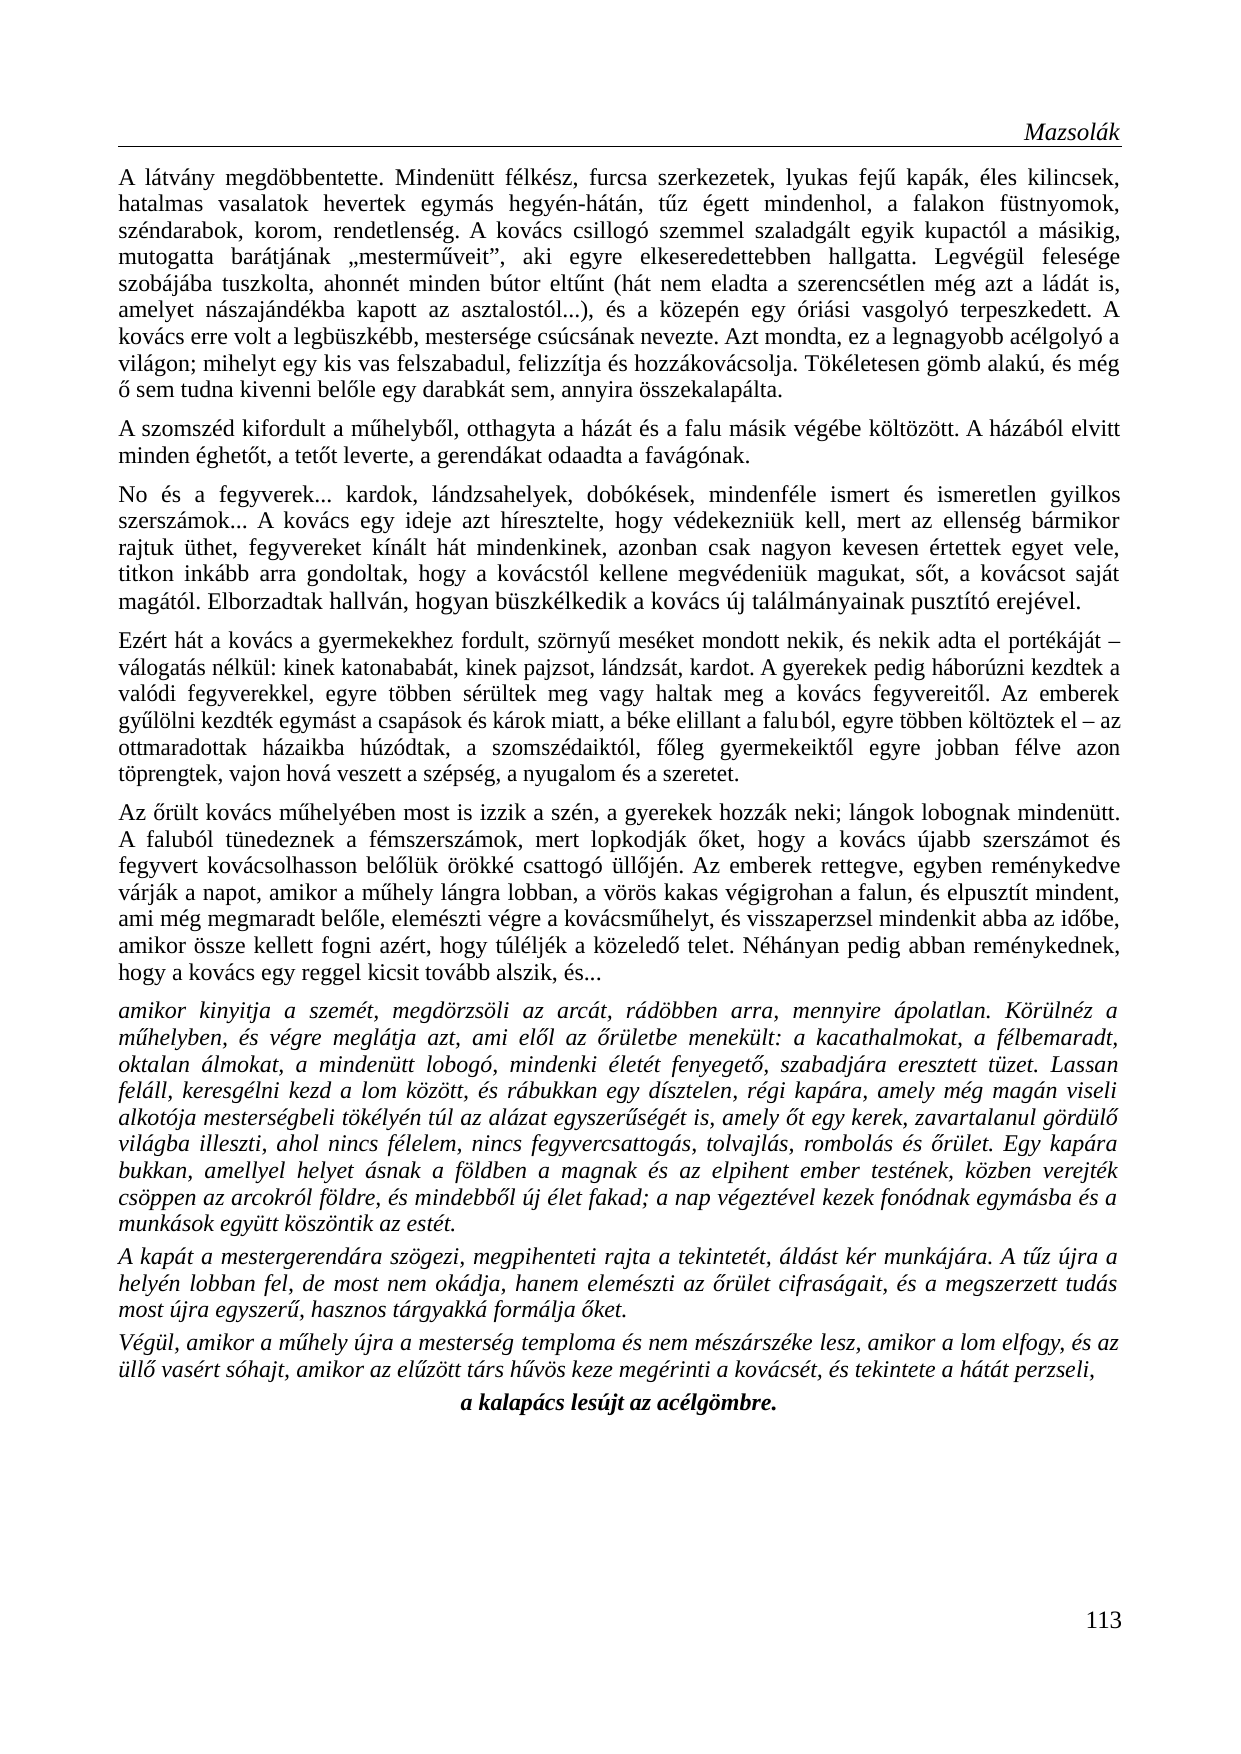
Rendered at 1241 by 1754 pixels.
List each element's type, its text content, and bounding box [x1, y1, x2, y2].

text a kalapács lesújt az acélgömbre. [118, 1389, 1122, 1415]
text A kapát a mestergerendára szögezi, megpihenteti rajta a tekintetét, áldást kér munkájára. A tűz újra a helyén lobban fel, de most nem okádja, hanem elemészti az őrület cifraságait, és a megszerzett tudás most újra egyszerű, hasznos tárgyakká formálja őket. [118, 1243, 1122, 1323]
text A szomszéd kifordult a műhelyből, otthagyta a házát és a falu másik végébe költözött. A házából elvitt minden éghetőt, a tetőt leverte, a gerendákat odaadta a favágónak. [118, 415, 1122, 468]
text Végül, amikor a műhely újra a mesterség temploma és nem mészárszéke lesz, amikor a lom elfogy, és az üllő vasért sóhajt, amikor az elűzött társ hűvös keze megérinti a kovácsét, és tekintete a hátát perzseli, [118, 1329, 1122, 1382]
text amikor kinyitja a szemét, megdörzsöli az arcát, rádöbben arra, mennyire ápolatlan. Körülnéz a műhelyben, és végre meglátja azt, ami elől az őrületbe menekült: a kacathalmokat, a félbemaradt, oktalan álmokat, a mindenütt lobogó, mindenki életét fenyegető, szabadjára eresztett tüzet. Lassan feláll, keresgélni kezd a lom között, és rábukkan egy dísztelen, régi kapára, amely még magán viseli alkotója mesterségbeli tökélyén túl az alázat egyszerűségét is, amely őt egy kerek, zavartalanul gördülő világba illeszti, ahol nincs félelem, nincs fegyvercsattogás, tolvajlás, rombolás és őrület. Egy kapára bukkan, amellyel helyet ásnak a földben a magnak és az elpihent ember testének, közben verejték csöppen az arcokról földre, és mindebből új élet fakad; a nap végeztével kezek fonódnak egymásba és a munkások együtt köszöntik az estét. [118, 998, 1122, 1237]
text A látvány megdöbbentette. Mindenütt félkész, furcsa szerkezetek, lyukas fejű kapák, éles kilincsek, hatalmas vasalatok hevertek egymás hegyén-hátán, tűz égett mindenhol, a falakon füstnyomok, széndarabok, korom, rendetlenség. A kovács csillogó szemmel szaladgált egyik kupactól a másikig, mutogatta barátjának „mesterműveit”, aki egyre elkeseredettebben hallgatta. Legvégül felesége szobájába tuszkolta, ahonnét minden bútor eltűnt (hát nem eladta a szerencsétlen még azt a ládát is, amelyet nászajándékba kapott az asztalostól...), és a közepén egy óriási vasgolyó terpeszkedett. A kovács erre volt a legbüszkébb, mestersége csúcsának nevezte. Azt mondta, ez a legnagyobb acélgolyó a világon; mihelyt egy kis vas felszabadul, felizzítja és hozzákovácsolja. Tökéletesen gömb alakú, és még ő sem tudna kivenni belőle egy darabkát sem, annyira összekalapálta. [118, 164, 1122, 403]
text No és a fegyverek... kardok, lándzsahelyek, dobókések, mindenféle ismert és ismeretlen gyilkos szerszámok... A kovács egy ideje azt híresztelte, hogy védekezniük kell, mert az ellenség bármikor rajtuk üthet, fegyvereket kínált hát mindenkinek, azonban csak nagyon kevesen értettek egyet vele, titkon inkább arra gondoltak, hogy a kovácstól kellene megvédeniük magukat, sőt, a kovácsot saját magától. Elborzadtak hallván, hogyan büszkélkedik a kovács új találmányainak pusz­tító erejével. [118, 481, 1122, 615]
text Az őrült kovács műhelyében most is izzik a szén, a gyerekek hozzák neki; lángok lobognak mindenütt. A faluból tünedeznek a fémszerszámok, mert lopkodják őket, hogy a kovács újabb szerszámot és fegyvert kovácsolhasson belőlük örökké csattogó üllőjén. Az emberek rettegve, egyben reménykedve várják a napot, amikor a műhely lángra lobban, a vörös kakas végigrohan a falun, és elpusztít mindent, ami még megmaradt belőle, elemészti végre a kovácsműhelyt, és visszaperzsel mindenkit abba az időbe, amikor össze kellett fogni azért, hogy túléljék a közeledő telet. Néhányan pedig abban reménykednek, hogy a kovács egy reggel kicsit tovább alszik, és... [118, 799, 1122, 985]
text Ezért hát a kovács a gyermekekhez fordult, szörnyű meséket mondott nekik, és nekik adta el portékáját – válogatás nélkül: kinek katonababát, kinek pajzsot, lándzsát, kardot. A gyerekek pedig háborúzni kezdtek a valódi fegyverekkel, egyre többen sérültek meg vagy haltak meg a kovács fegyvereitől. Az emberek gyűlölni kezdték egymást a csapások és károk miatt, a béke elillant a falu­ból, egyre többen költöztek el – az ottmaradottak házaikba húzódtak, a szomszédaiktól, főleg gyermekeiktől egyre jobban félve azon töprengtek, vajon hová veszett a szépség, a nyugalom és a szeretet. [118, 627, 1122, 787]
